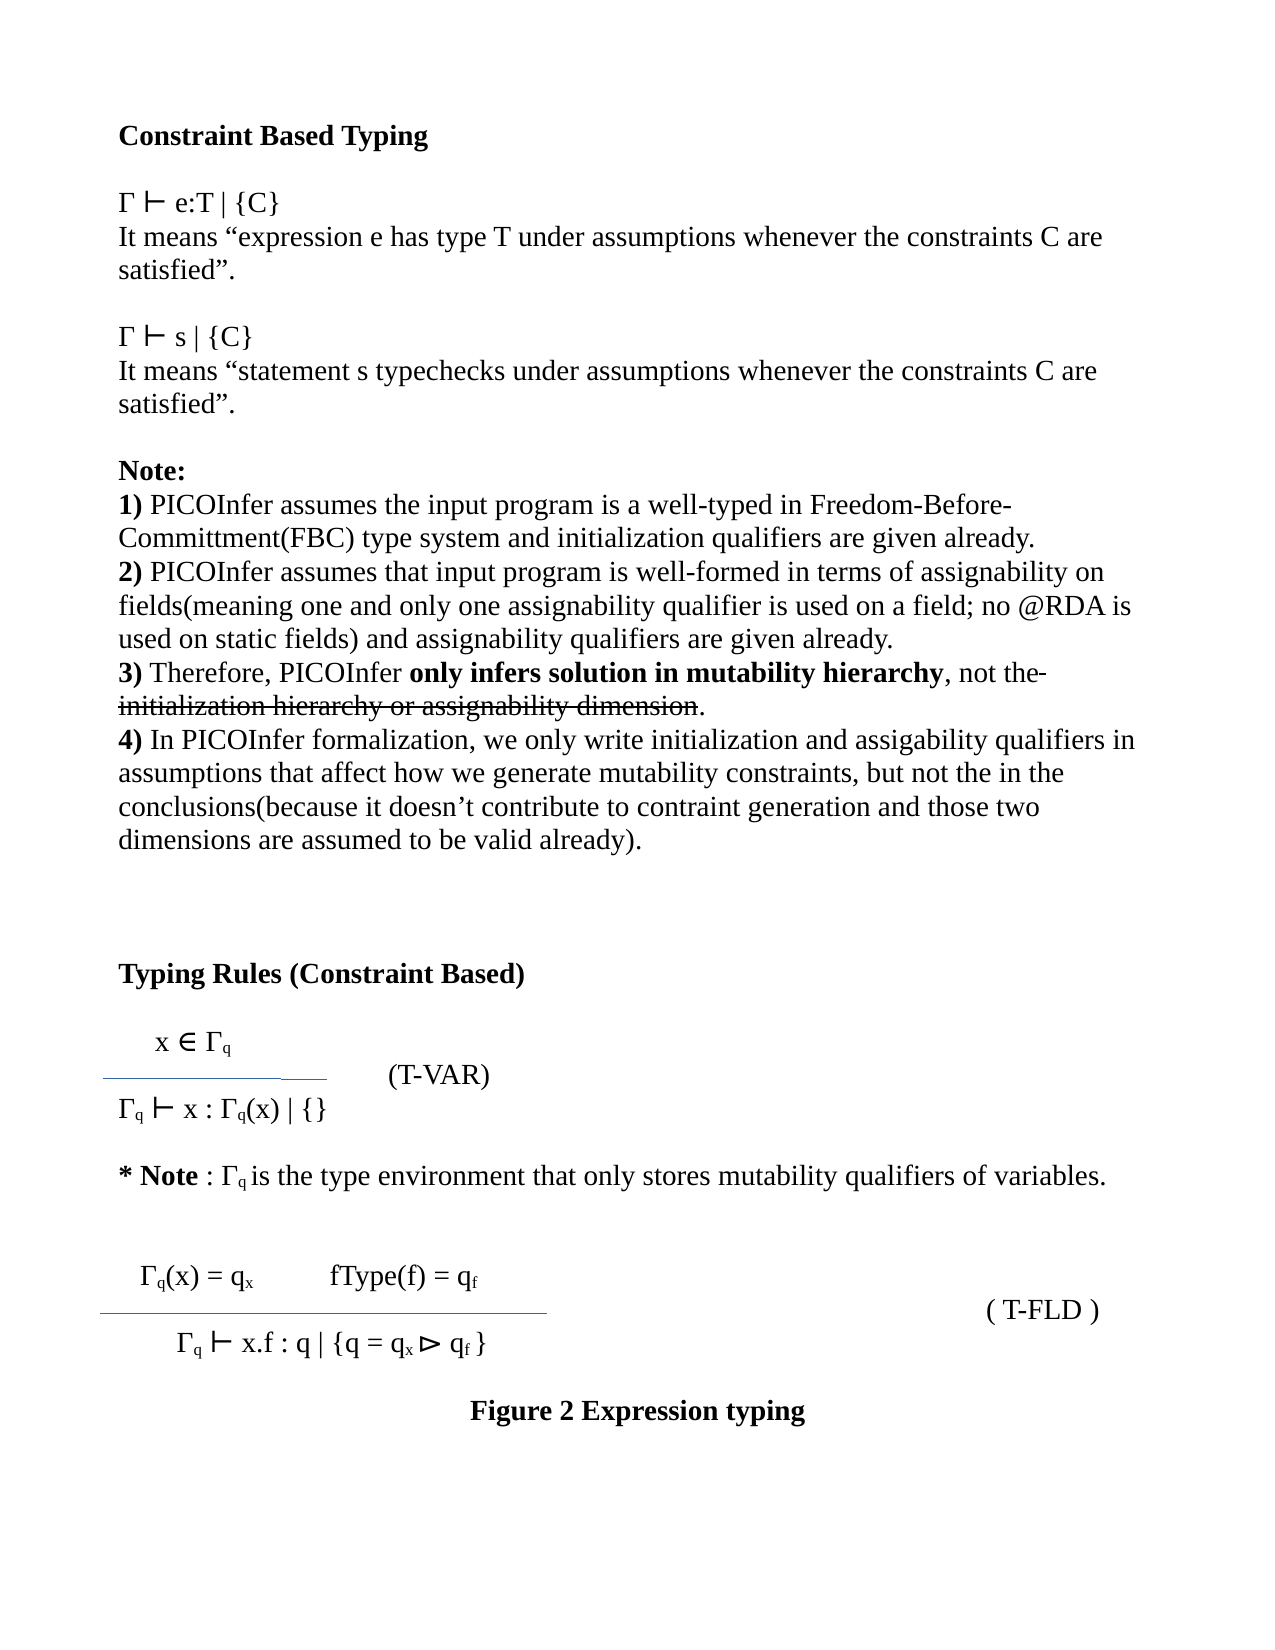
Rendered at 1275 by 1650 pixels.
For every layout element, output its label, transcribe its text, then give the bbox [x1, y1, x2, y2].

text 2) PICOInfer assumes that input program is well-formed in terms of assignability on fields(meaning one and only one assignability qualifier is used on a field; no @RDA is used on static fields) and assignability qualifiers are given already. [118, 554, 1157, 655]
text It means “statement s typechecks under assumptions whenever the constraints C are satisfied”. [118, 353, 1157, 420]
text Γq ⊢ x : Γq(x) | {} [118, 1091, 1157, 1124]
text 1) PICOInfer assumes the input program is a well-typed in Freedom-Before-Committment(FBC) type system and initialization qualifiers are given already. [118, 487, 1157, 554]
text 4) In PICOInfer formalization, we only write initialization and assigability qualifiers in assumptions that affect how we generate mutability constraints, but not the in the conclusions(because it doesn’t contribute to contraint generation and those two dimensions are assumed to be valid already). [118, 722, 1157, 856]
text (T-VAR) [118, 1057, 1157, 1091]
text Γq(x) = qx fType(f) = qf [118, 1258, 1157, 1292]
text Γ ⊢ e:T | {C} [118, 185, 1157, 219]
text Note: [118, 453, 1157, 487]
text 3) Therefore, PICOInfer only infers solution in mutability hierarchy, not the initialization hierarchy or assignability dimension. [118, 655, 1157, 722]
text Figure 2 Expression typing [118, 1393, 1157, 1426]
text Γq ⊢ x.f : q | {q = qx ⊳ qf } [118, 1326, 1157, 1359]
text It means “expression e has type T under assumptions whenever the constraints C are satisfied”. [118, 219, 1157, 286]
text Γ ⊢ s | {C} [118, 319, 1157, 353]
text ( T-FLD ) [118, 1292, 1157, 1326]
text x ∈ Γq [118, 1024, 1157, 1057]
text Constraint Based Typing [118, 118, 1157, 152]
text Typing Rules (Constraint Based) [118, 957, 1157, 990]
text * Note : Γq is the type environment that only stores mutability qualifiers of variables. [118, 1158, 1157, 1191]
